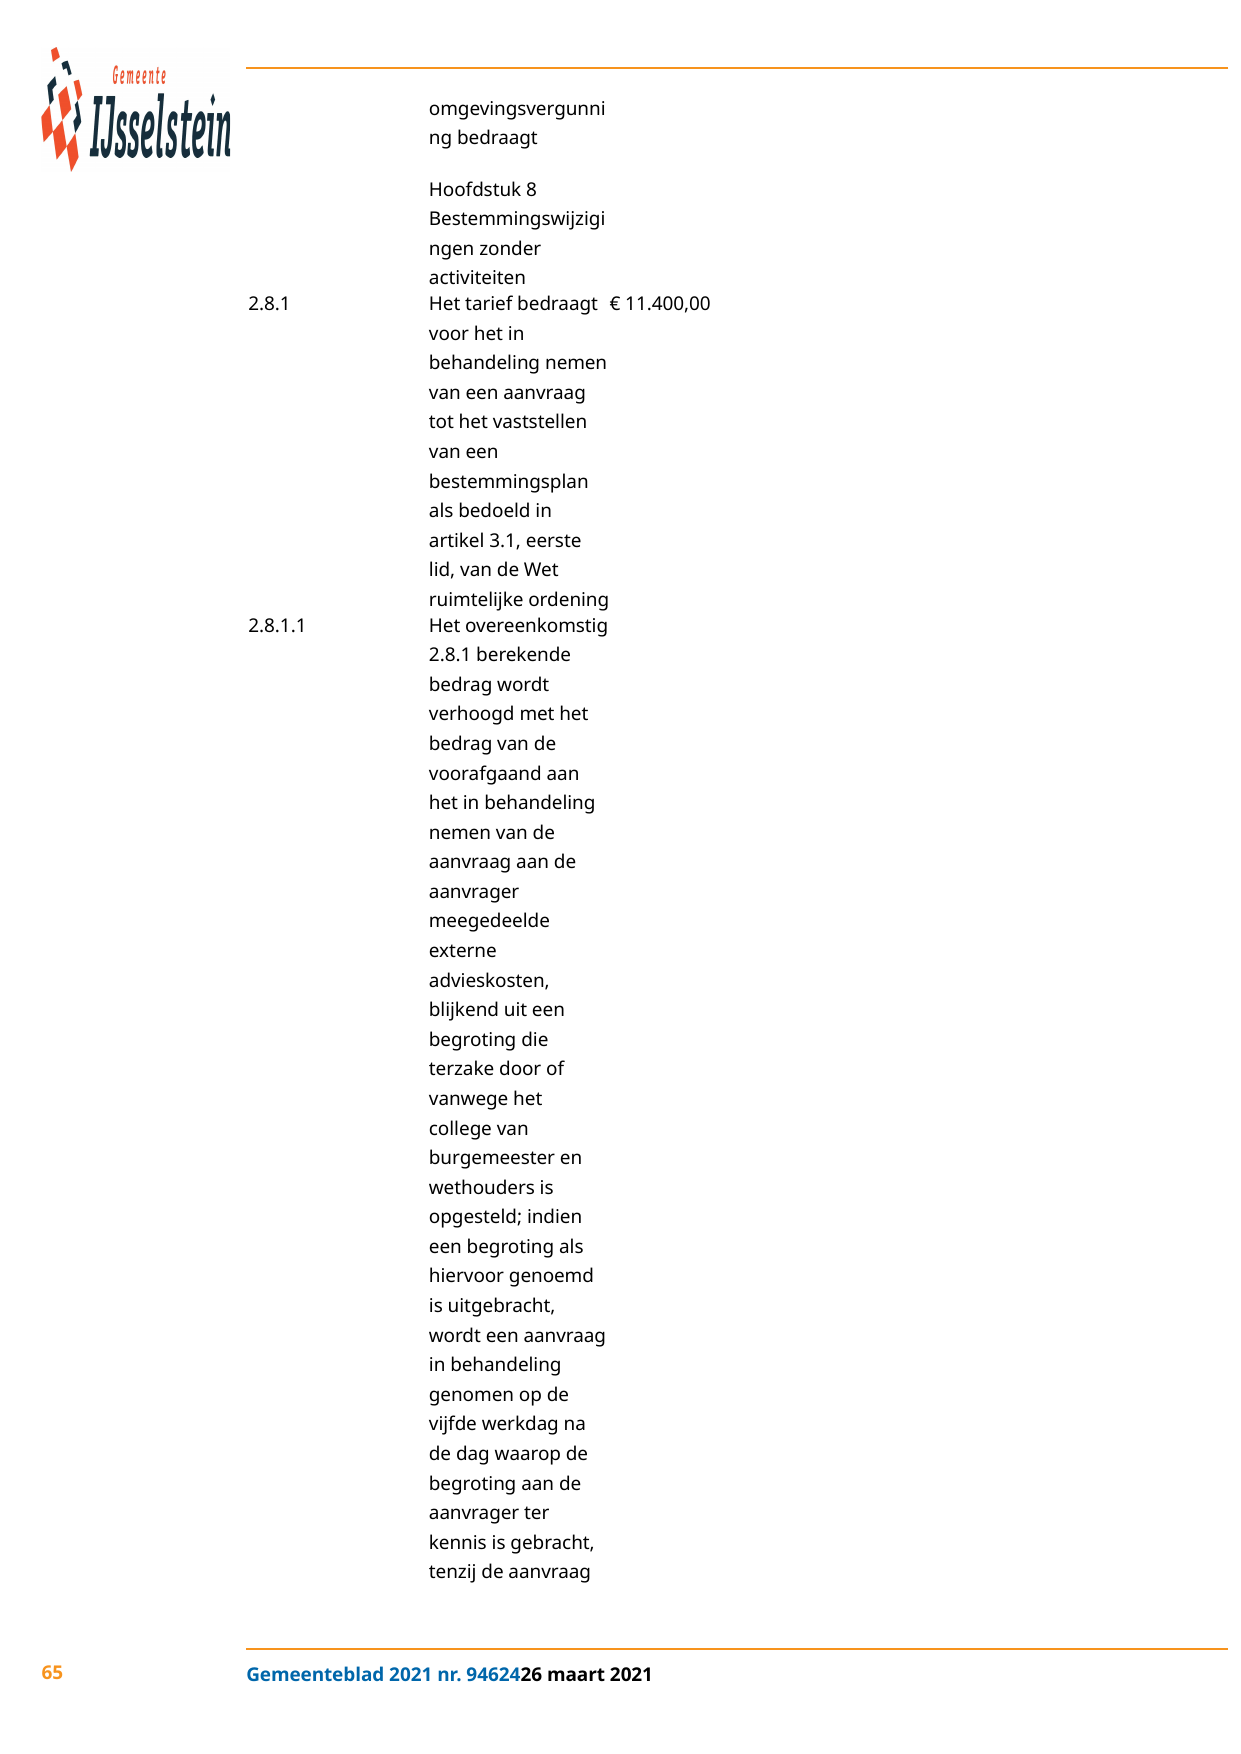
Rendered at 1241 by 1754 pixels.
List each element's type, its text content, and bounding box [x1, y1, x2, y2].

table_cell 2.8.1.1 [248, 612, 429, 1584]
table_cell [609, 176, 790, 290]
table_cell Het overeenkomstig 2.8.1 berekende bedrag wordt verhoogd met het bedrag van de voorafgaand aan het in behandeling nemen van de aanvraag aan de aanvrager meegedeelde externe advieskosten, blijkend uit een begroting die terzake door of vanwege het college van burgemeester en wethouders is opgesteld; indien een begroting als hiervoor genoemd is uitgebracht, wordt een aanvraag in behandeling genomen op de vijfde werkdag na de dag waarop de begroting aan de aanvrager ter kennis is gebracht, tenzij de aanvraag [429, 612, 609, 1584]
table_cell [248, 150, 429, 176]
table_cell [248, 176, 429, 290]
table_cell [248, 95, 429, 150]
table_cell Hoofdstuk 8 Bestemmingswijzigingen zonder activiteiten [429, 176, 609, 290]
table_cell 2.8.1 [248, 290, 429, 612]
table_cell [429, 150, 609, 176]
table_cell [609, 95, 790, 150]
table_cell omgevingsvergunning bedraagt [429, 95, 609, 150]
table_cell Het tarief bedraagt voor het in behandeling nemen van een aanvraag tot het vaststellen van een bestemmingsplan als bedoeld in artikel 3.1, eerste lid, van de Wet ruimtelijke ordening [429, 290, 609, 612]
picture [41, 47, 231, 172]
table_cell € 11.400,00 [609, 290, 790, 612]
table_cell [609, 612, 790, 1584]
table_cell [609, 150, 790, 176]
